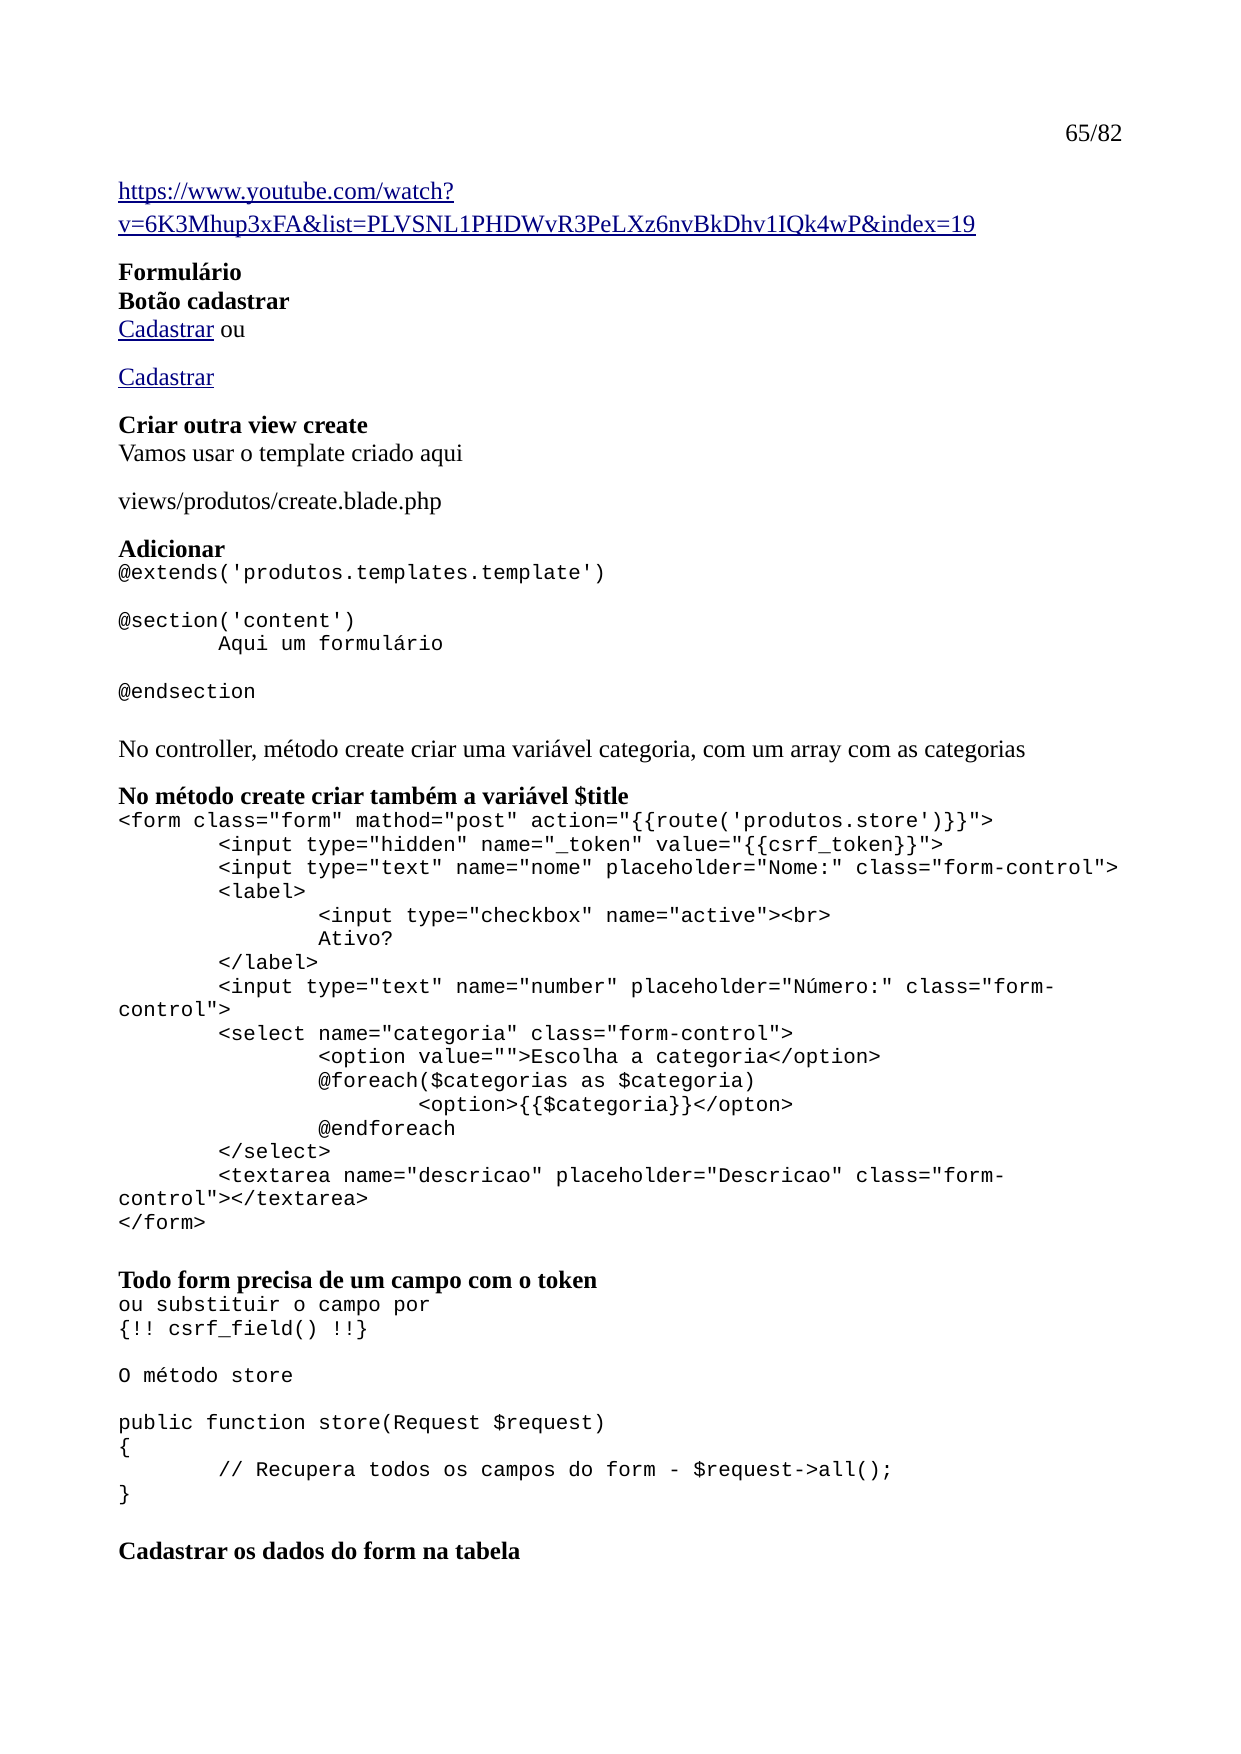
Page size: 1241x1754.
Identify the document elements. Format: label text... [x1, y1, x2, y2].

text </form> [118, 1212, 1122, 1236]
text views/produtos/create.blade.php [118, 486, 1122, 515]
text No controller, método create criar uma variável categoria, com um array com as categorias [118, 734, 1122, 762]
text </select> [118, 1141, 1122, 1165]
text <option value="">Escolha a categoria</option> [118, 1047, 1122, 1070]
text Cadastrar os dados do form na tabela [118, 1536, 1122, 1565]
text <input type="text" name="nome" placeholder="Nome:" class="form-control"> [118, 857, 1122, 881]
text Adicionar [118, 534, 1122, 562]
text No método create criar também a variável $title [118, 781, 1122, 810]
text <option>{{$categoria}}</opton> [118, 1094, 1122, 1117]
text @extends('produtos.templates.template') [118, 562, 1122, 586]
text Aqui um formulário [118, 633, 1122, 657]
text <input type="text" name="number" placeholder="Número:" class="form-control"> [118, 976, 1122, 1023]
text <form class="form" mathod="post" action="{{route('produtos.store')}}"> [118, 810, 1122, 834]
text {!! csrf_field() !!} [118, 1318, 1122, 1341]
text @foreach($categorias as $categoria) [118, 1070, 1122, 1094]
text https://www.youtube.com/watch?v=6K3Mhup3xFA&list=PLVSNL1PHDWvR3PeLXz6nvBkDhv1IQk4wP&index=19 [118, 176, 1122, 238]
text <label> [118, 881, 1122, 905]
text // Recupera todos os campos do form - $request->all(); [118, 1459, 1122, 1483]
text public function store(Request $request) [118, 1412, 1122, 1436]
text } [118, 1483, 1122, 1507]
text <select name="categoria" class="form-control"> [118, 1023, 1122, 1047]
text Cadastrar ou [118, 314, 1122, 343]
text @endforeach [118, 1117, 1122, 1141]
text Cadastrar [118, 362, 1122, 391]
text Formulário [118, 257, 1122, 286]
text ou substituir o campo por [118, 1294, 1122, 1318]
text Vamos usar o template criado aqui [118, 438, 1122, 467]
text O método store [118, 1365, 1122, 1388]
text Botão cadastrar [118, 286, 1122, 314]
text @section('content') [118, 610, 1122, 633]
text Criar outra view create [118, 410, 1122, 438]
text @endsection [118, 681, 1122, 704]
text Ativo? [118, 928, 1122, 952]
text <input type="hidden" name="_token" value="{{csrf_token}}"> [118, 834, 1122, 857]
text { [118, 1436, 1122, 1459]
text </label> [118, 952, 1122, 976]
text <input type="checkbox" name="active"><br> [118, 905, 1122, 928]
text <textarea name="descricao" placeholder="Descricao" class="form-control"></textarea> [118, 1165, 1122, 1212]
text Todo form precisa de um campo com o token [118, 1265, 1122, 1294]
